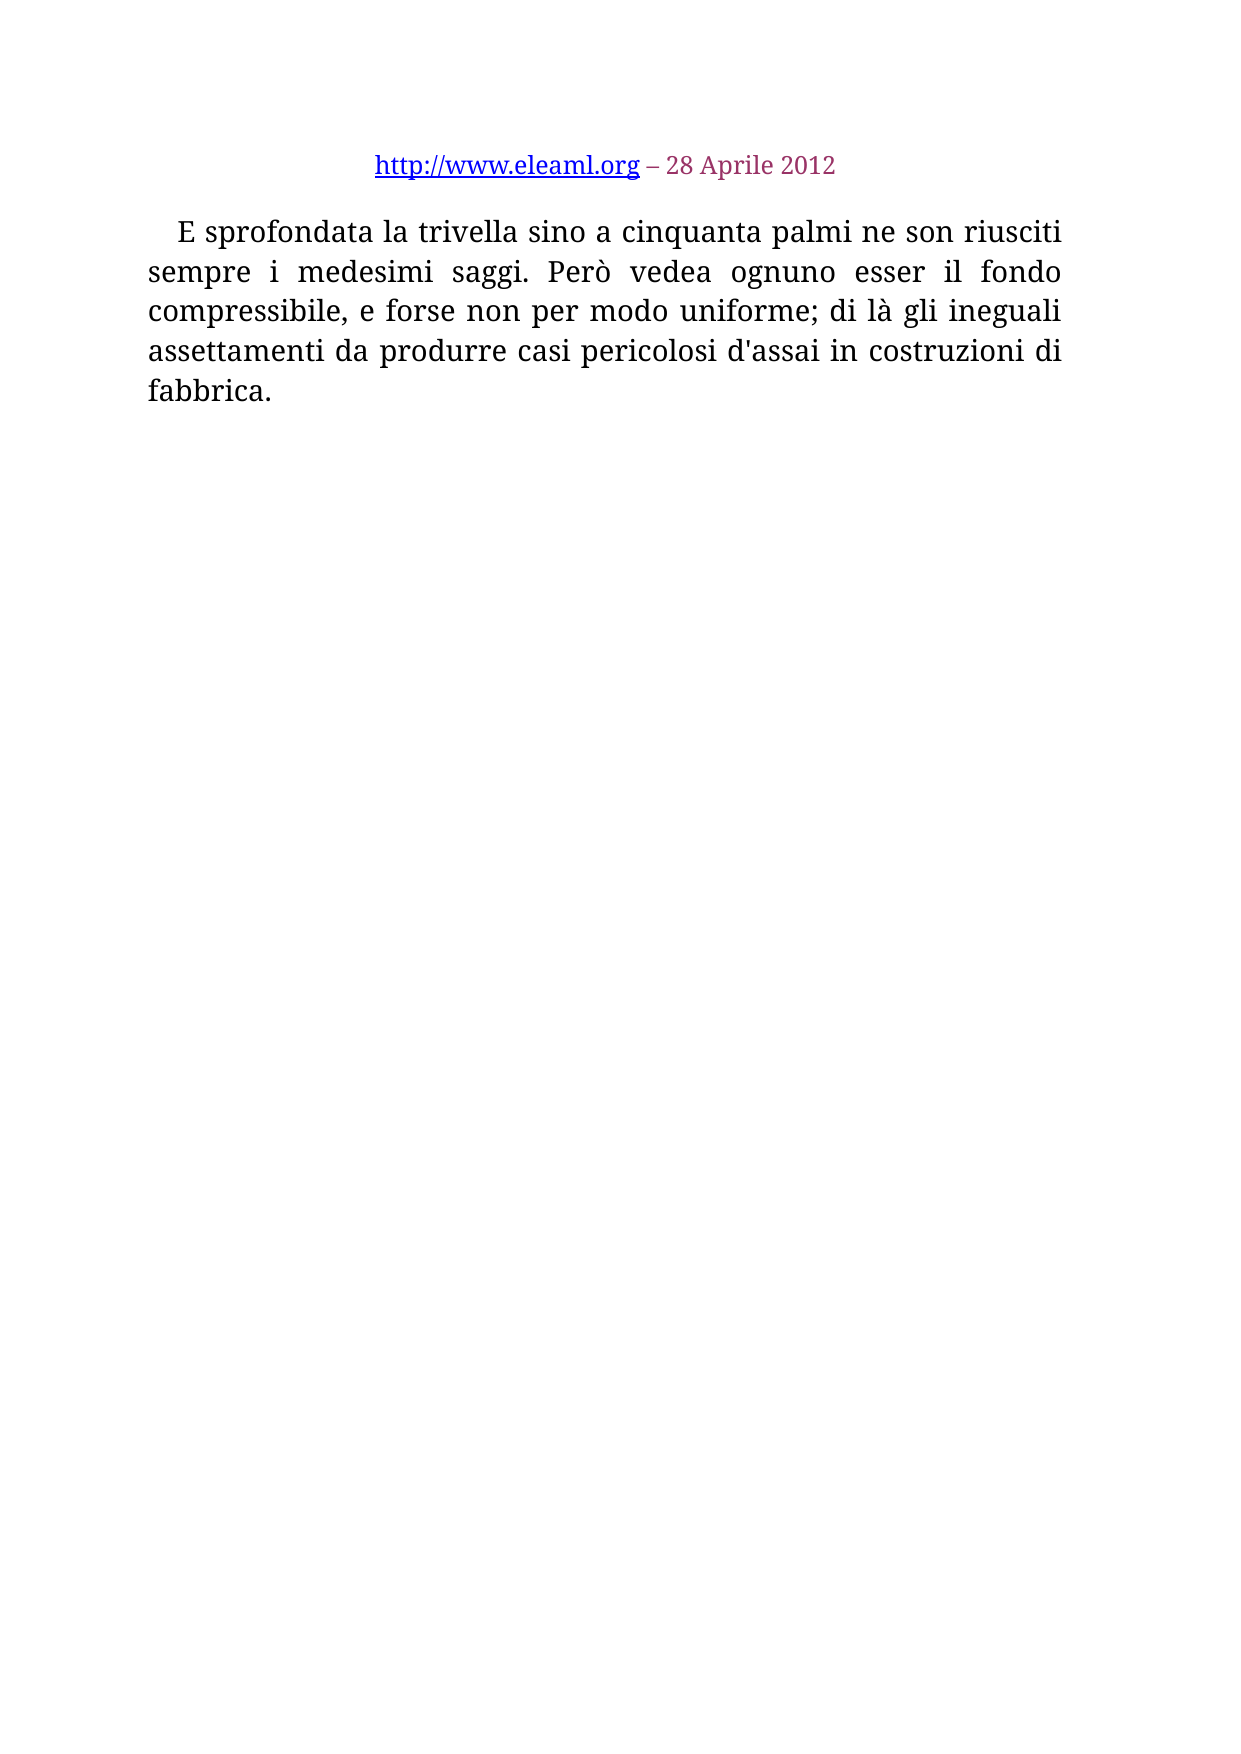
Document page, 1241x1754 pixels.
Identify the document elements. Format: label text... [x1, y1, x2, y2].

text E sprofondata la trivella sino a cinquanta palmi ne son riusciti sempre i medesimi saggi. Però vedea ognuno esser il fondo compressibile, e forse non per modo uniforme; di là gli ineguali assettamenti da produrre casi pericolosi d'assai in costruzioni di fabbrica. [148, 211, 1063, 409]
